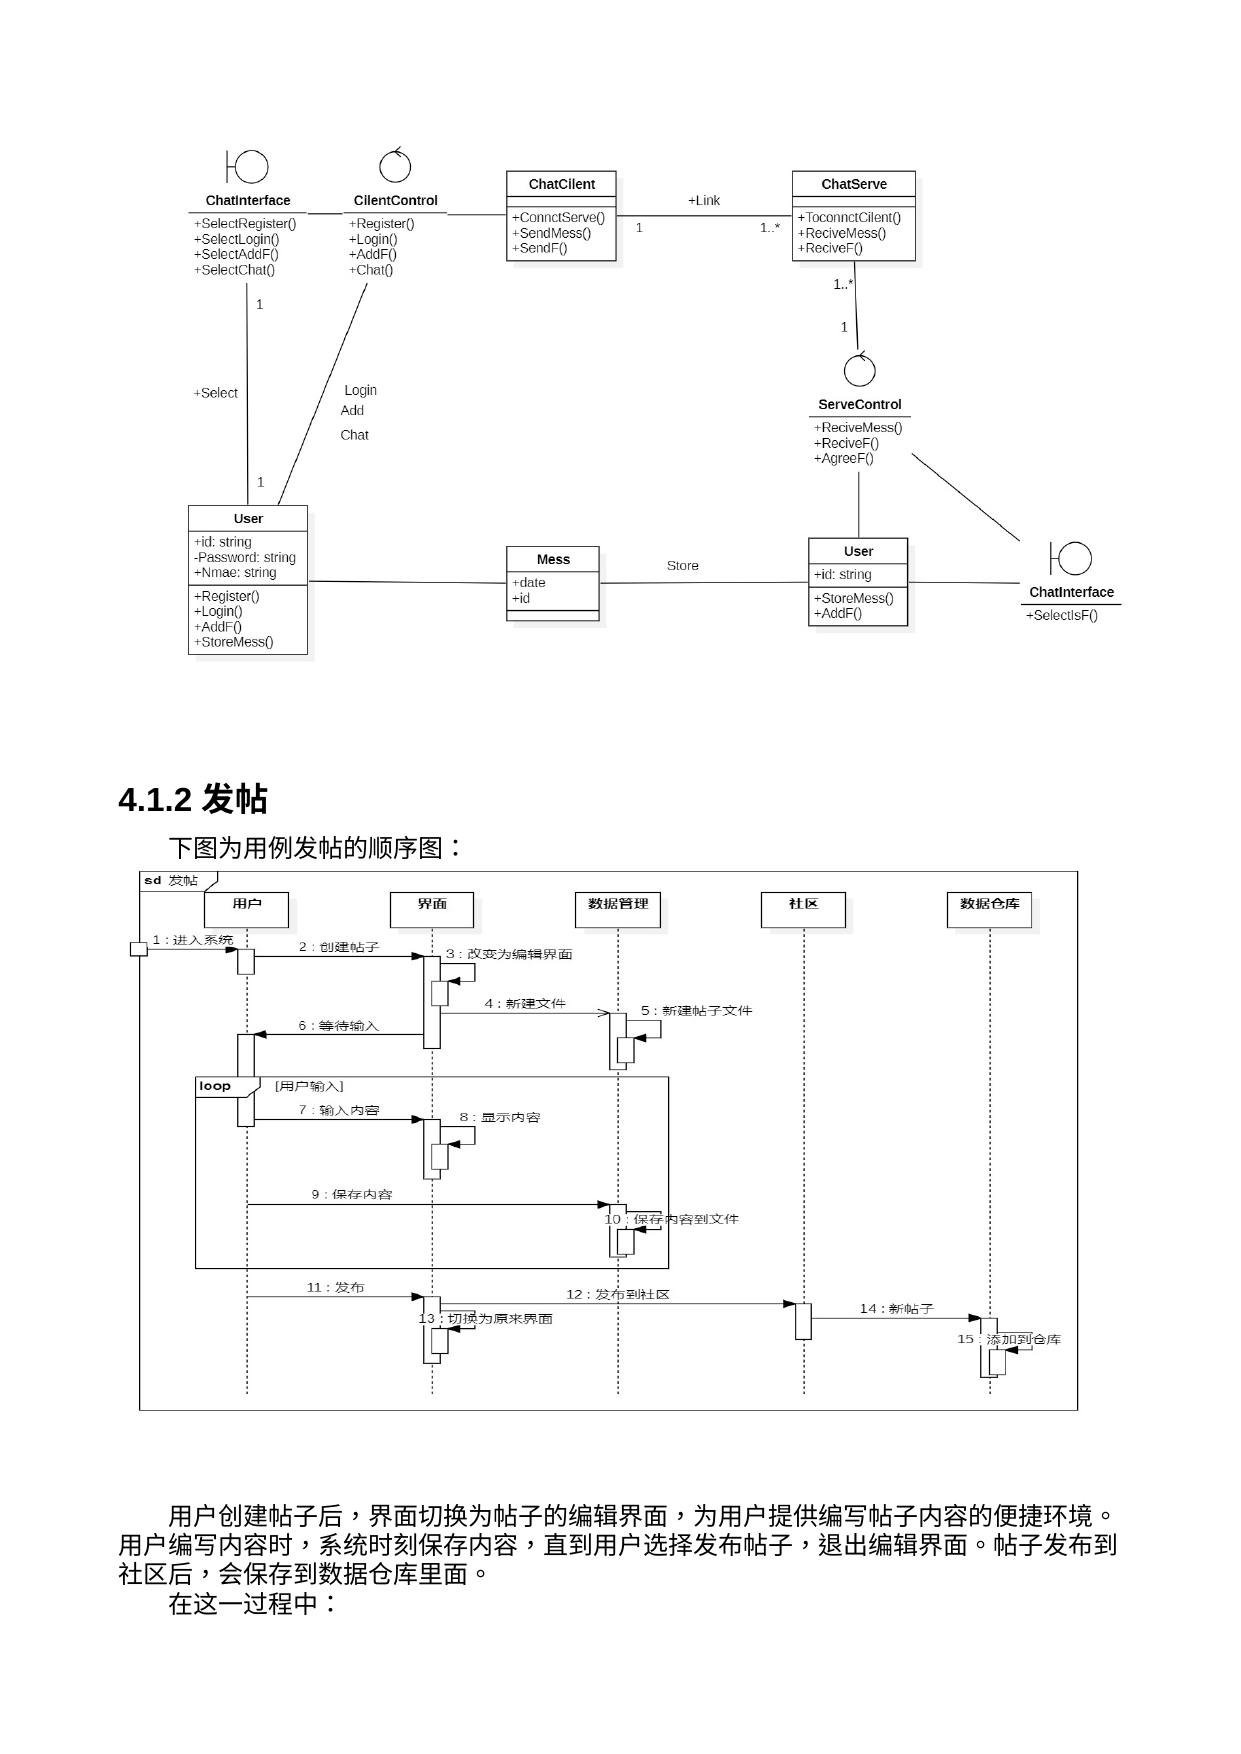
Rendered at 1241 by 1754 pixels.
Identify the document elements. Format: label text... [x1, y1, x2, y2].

text 用户创建帖子后，界面切换为帖子的编辑界面，为用户提供编写帖子内容的便捷环境。用户编写内容时，系统时刻保存内容，直到用户选择发布帖子，退出编辑界面。帖子发布到社区后，会保存到数据仓库里面。 [118, 1502, 1122, 1590]
text 下图为用例发帖的顺序图： [118, 834, 1122, 863]
subtitle 4.1.2 发帖 [118, 773, 1122, 821]
picture [118, 863, 1123, 1445]
text 在这一过程中： [118, 1590, 1122, 1619]
picture [178, 136, 1162, 695]
